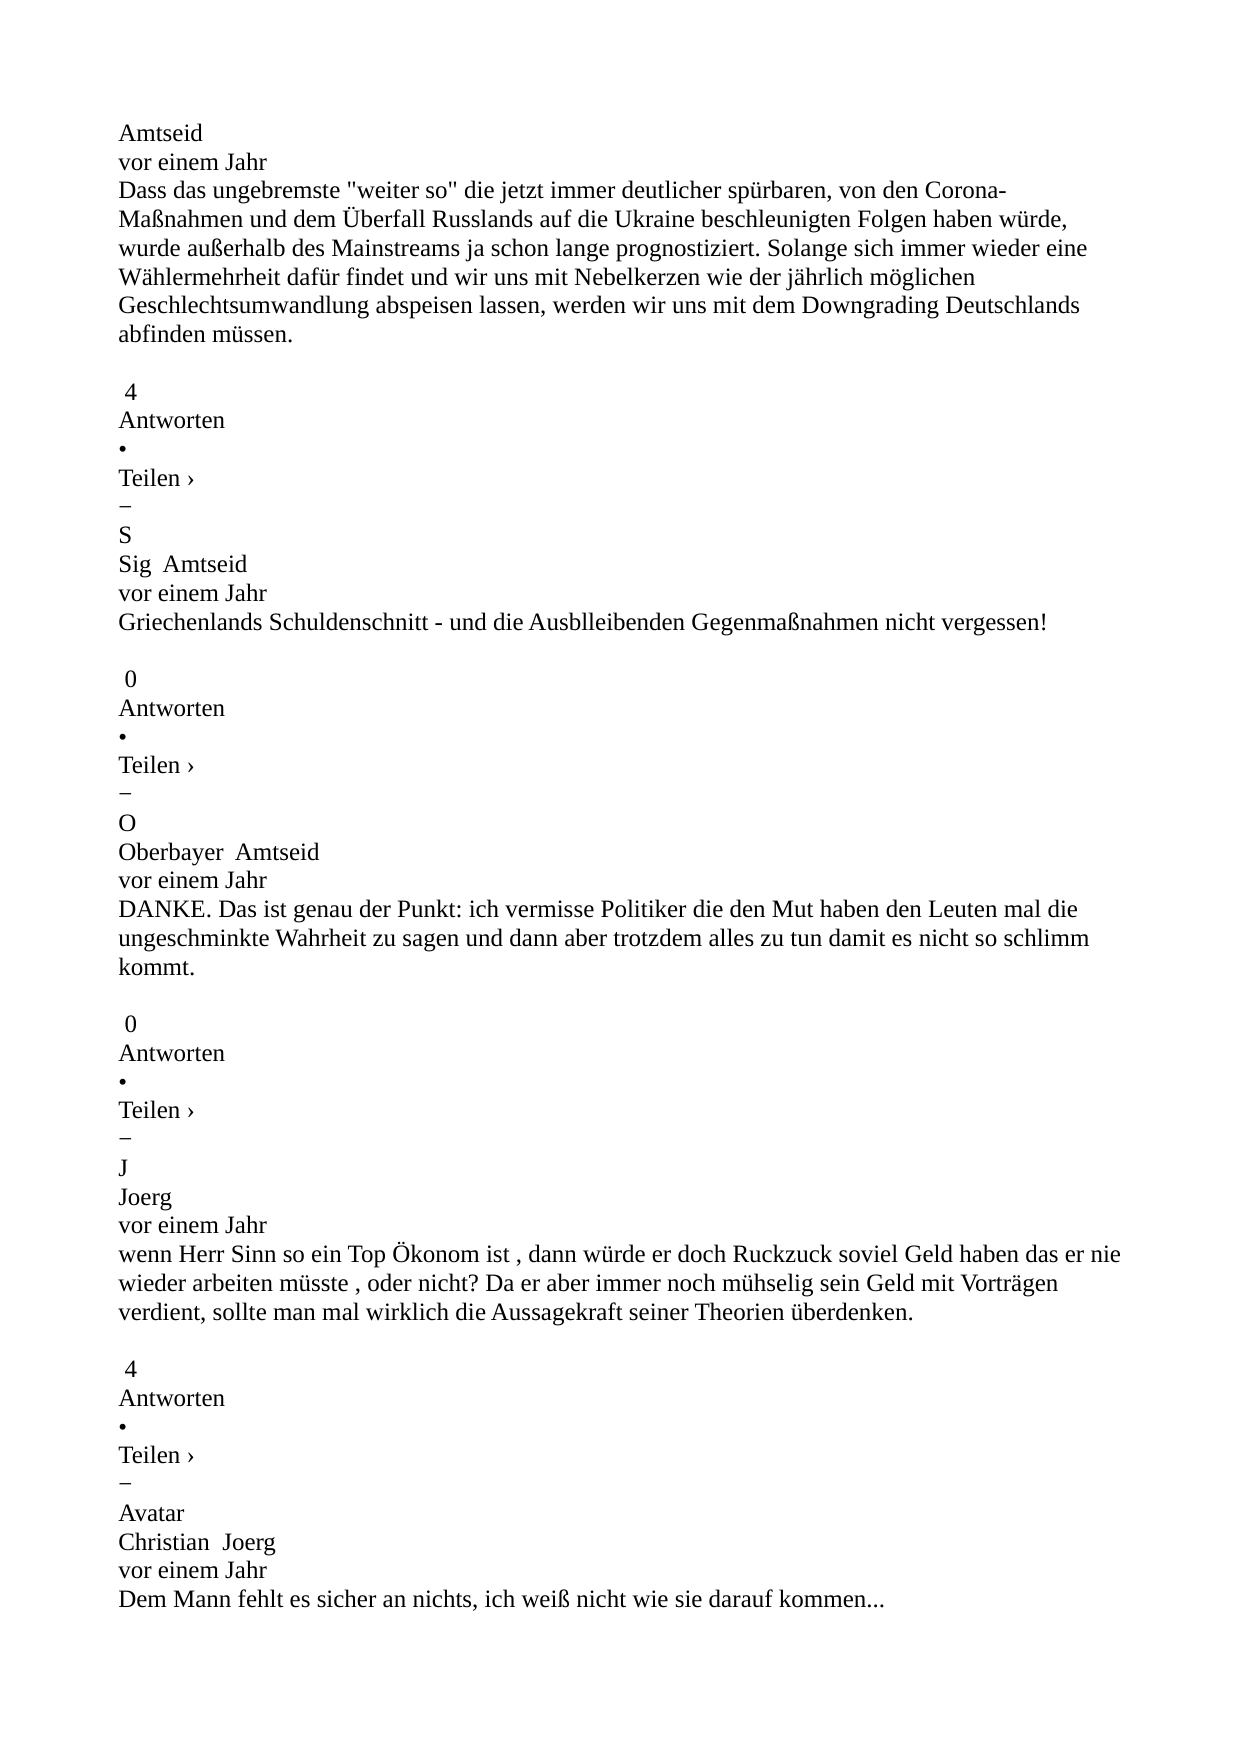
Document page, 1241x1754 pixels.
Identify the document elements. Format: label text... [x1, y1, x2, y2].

text 0 [118, 1009, 1122, 1038]
text Dass das ungebremste "weiter so" die jetzt immer deutlicher spürbaren, von den Corona-Maßnahmen und dem Überfall Russlands auf die Ukraine beschleunigten Folgen haben würde, wurde außerhalb des Mainstreams ja schon lange prognostiziert. Solange sich immer wieder eine Wählermehrheit dafür findet und wir uns mit Nebelkerzen wie der jährlich möglichen Geschlechtsumwandlung abspeisen lassen, werden wir uns mit dem Downgrading Deutschlands abfinden müssen. [118, 176, 1122, 348]
text Avatar [118, 1498, 1122, 1527]
text Antworten [118, 693, 1122, 722]
text Antworten [118, 1383, 1122, 1412]
text • [118, 434, 1122, 463]
text S [118, 521, 1122, 549]
text Amtseid [118, 118, 1122, 147]
text Christian Joerg [118, 1527, 1122, 1556]
text vor einem Jahr [118, 866, 1122, 894]
text Teilen › [118, 463, 1122, 492]
text 4 [118, 377, 1122, 406]
text 4 [118, 1354, 1122, 1383]
text − [118, 1469, 1122, 1498]
text wenn Herr Sinn so ein Top Ökonom ist , dann würde er doch Ruckzuck soviel Geld haben das er nie wieder arbeiten müsste , oder nicht? Da er aber immer noch mühselig sein Geld mit Vorträgen verdient, sollte man mal wirklich die Aussagekraft seiner Theorien überdenken. [118, 1239, 1122, 1326]
text − [118, 779, 1122, 808]
text Antworten [118, 1038, 1122, 1067]
text Dem Mann fehlt es sicher an nichts, ich weiß nicht wie sie darauf kommen... [118, 1584, 1122, 1613]
text • [118, 1067, 1122, 1096]
text • [118, 722, 1122, 751]
text Griechenlands Schuldenschnitt - und die Ausblleibenden Gegenmaßnahmen nicht vergessen! [118, 607, 1122, 636]
text − [118, 1124, 1122, 1153]
text DANKE. Das ist genau der Punkt: ich vermisse Politiker die den Mut haben den Leuten mal die ungeschminkte Wahrheit zu sagen und dann aber trotzdem alles zu tun damit es nicht so schlimm kommt. [118, 894, 1122, 981]
text • [118, 1412, 1122, 1441]
text vor einem Jahr [118, 578, 1122, 607]
text Antworten [118, 406, 1122, 434]
text O [118, 808, 1122, 837]
text vor einem Jahr [118, 147, 1122, 176]
text Joerg [118, 1182, 1122, 1211]
text Teilen › [118, 1441, 1122, 1469]
text vor einem Jahr [118, 1556, 1122, 1584]
text Oberbayer Amtseid [118, 837, 1122, 866]
text vor einem Jahr [118, 1211, 1122, 1239]
text J [118, 1153, 1122, 1182]
text Sig Amtseid [118, 549, 1122, 578]
text − [118, 492, 1122, 521]
text 0 [118, 664, 1122, 693]
text Teilen › [118, 1096, 1122, 1124]
text Teilen › [118, 751, 1122, 779]
